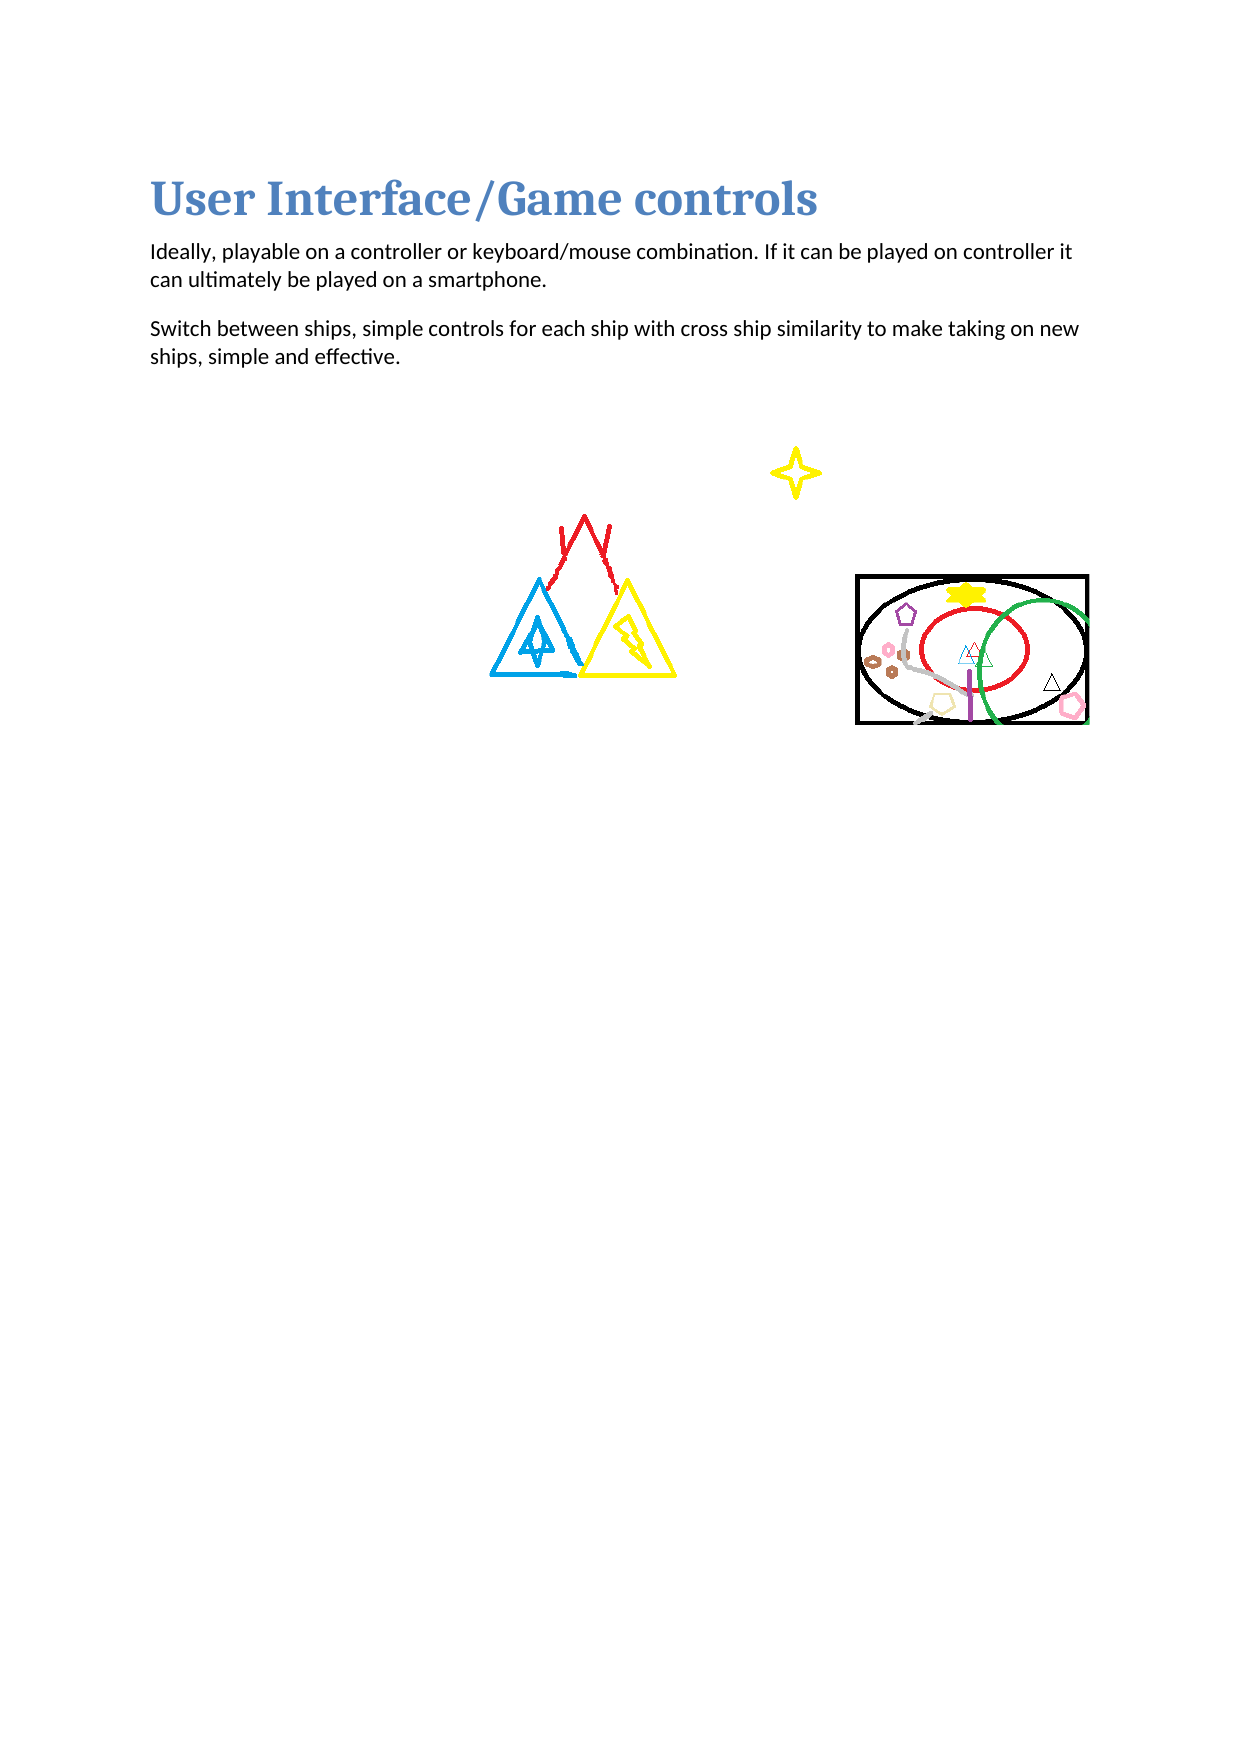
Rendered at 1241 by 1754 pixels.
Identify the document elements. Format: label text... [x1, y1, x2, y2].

text Ideally, playable on a controller or keyboard/mouse combination. If it can be played on controller it can ultimately be played on a smartphone. [150, 237, 1090, 293]
text Switch between ships, simple controls for each ship with cross ship similarity to make taking on new ships, simple and effective. [150, 314, 1090, 370]
subtitle User Interface/Game controls [150, 171, 1090, 228]
